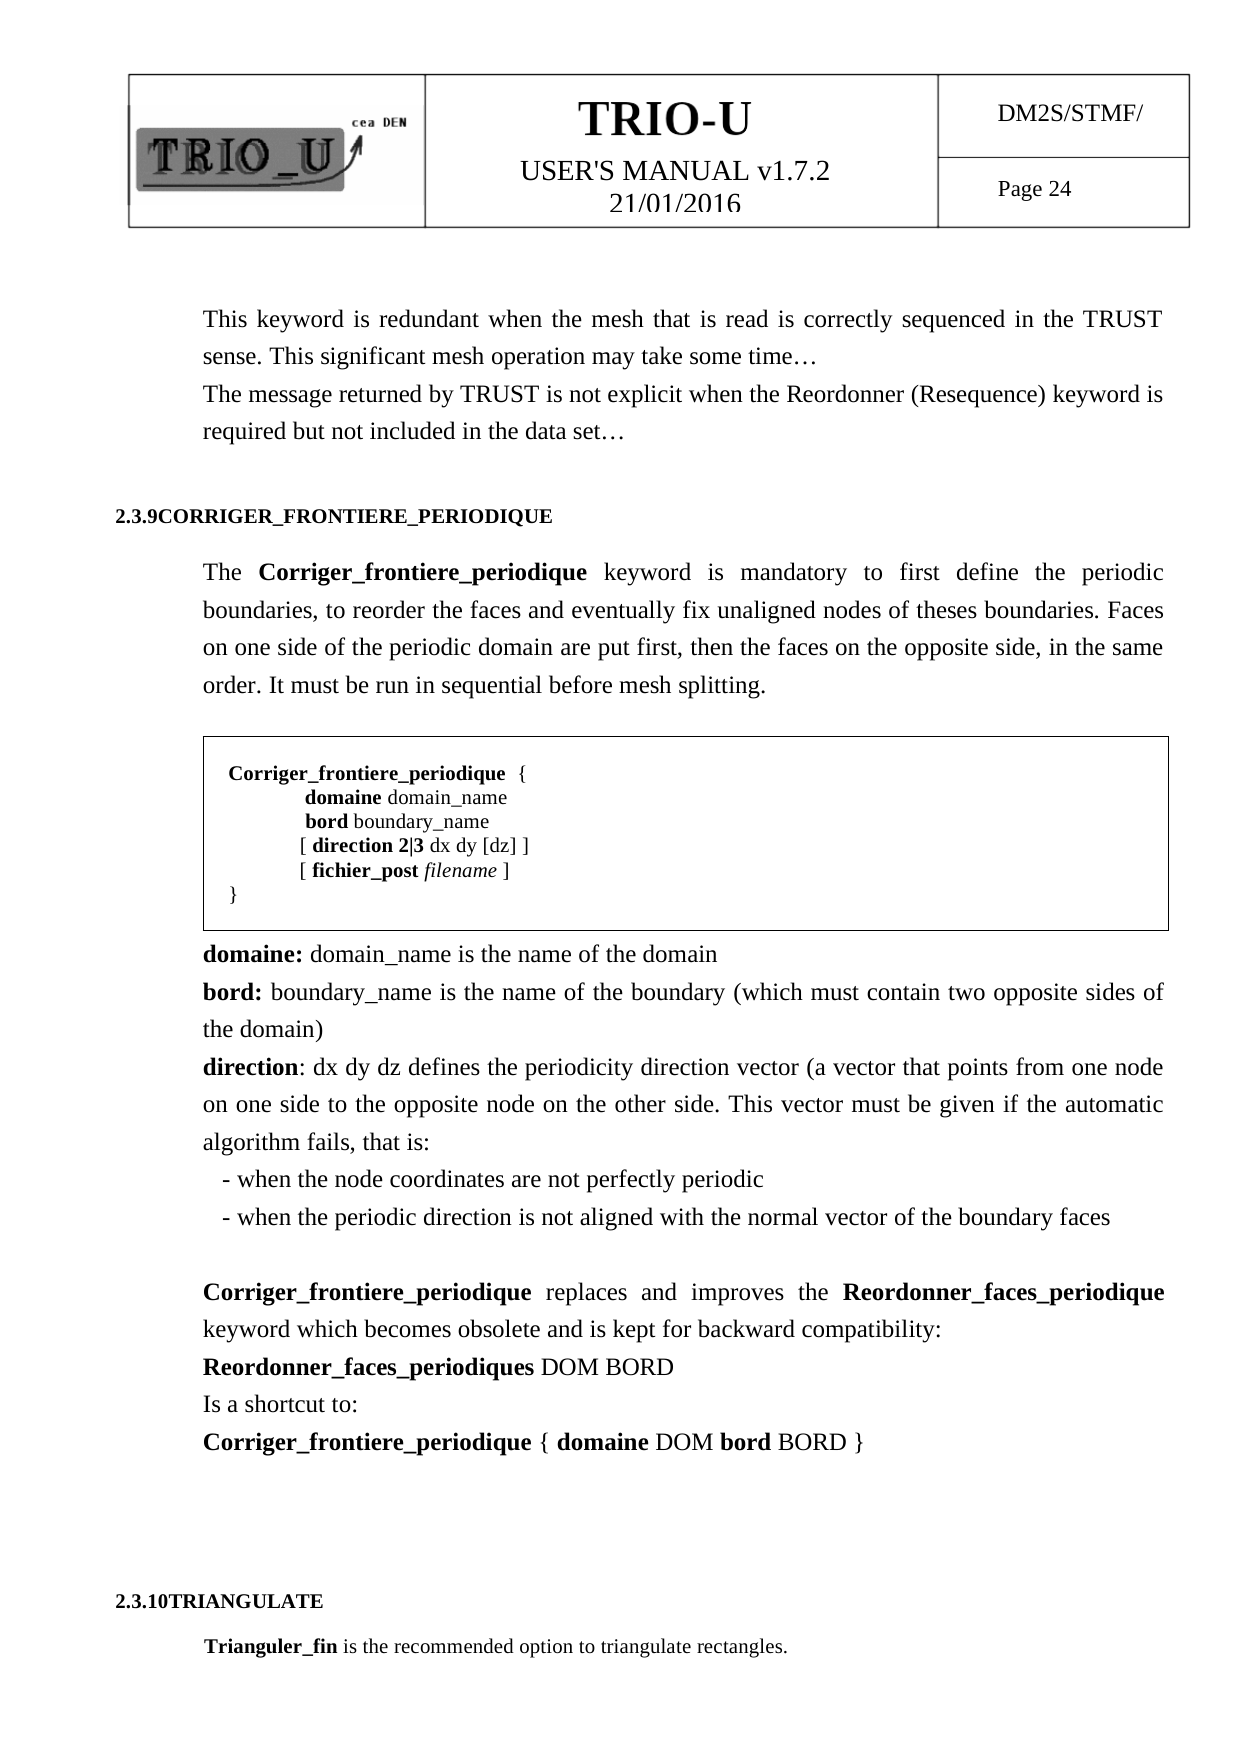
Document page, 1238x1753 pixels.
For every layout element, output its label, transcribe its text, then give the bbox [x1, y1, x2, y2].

text Corriger_frontiere_periodique replaces and improves the Reordonner_faces_periodique keyword which becomes obsolete and is kept for backward compatibility: [203, 1268, 1165, 1343]
text Is a shortcut to: [203, 1381, 1165, 1418]
text direction: dx dy dz defines the periodicity direction vector (a vector that points from one node on one side to the opposite node on the other side. This vector must be given if the automatic algorithm fails, that is: [203, 1043, 1165, 1156]
text - when the periodic direction is not aligned with the normal vector of the boundary faces [203, 1193, 1165, 1231]
text Corriger_frontiere_periodique { domaine DOM bord BORD } [203, 1418, 1165, 1456]
text This keyword is redundant when the mesh that is read is correctly sequenced in the TRUST sense. This significant mesh operation may take some time… [203, 295, 1165, 370]
text bord: boundary_name is the name of the boundary (which must contain two opposite sides of the domain) [203, 968, 1165, 1043]
text The Corriger_frontiere_periodique keyword is mandatory to first define the periodic boundaries, to reorder the faces and eventually fix unaligned nodes of theses boundaries. Faces on one side of the periodic domain are put first, then the faces on the opposite side, in the same order. It must be run in sequential before mesh splitting. [203, 548, 1165, 698]
text Reordonner_faces_periodiques DOM BORD [203, 1343, 1165, 1381]
table_header Corriger_frontiere_periodique { domaine domain_name bord boundary_name [ direction 2|3 dx dy [dz] ] [ fichier_post filename ] } [204, 737, 1168, 929]
subtitle TRIANGULATE [115, 1589, 1164, 1613]
subtitle CORRIGER_FRONTIERE_PERIODIQUE [115, 504, 1164, 528]
text Trianguler_fin is the recommended option to triangulate rectangles. [204, 1634, 1164, 1658]
text domaine: domain_name is the name of the domain [203, 931, 1165, 968]
text - when the node coordinates are not perfectly periodic [203, 1156, 1165, 1193]
text The message returned by TRUST is not explicit when the Reordonner (Resequence) keyword is required but not included in the data set… [203, 370, 1165, 445]
